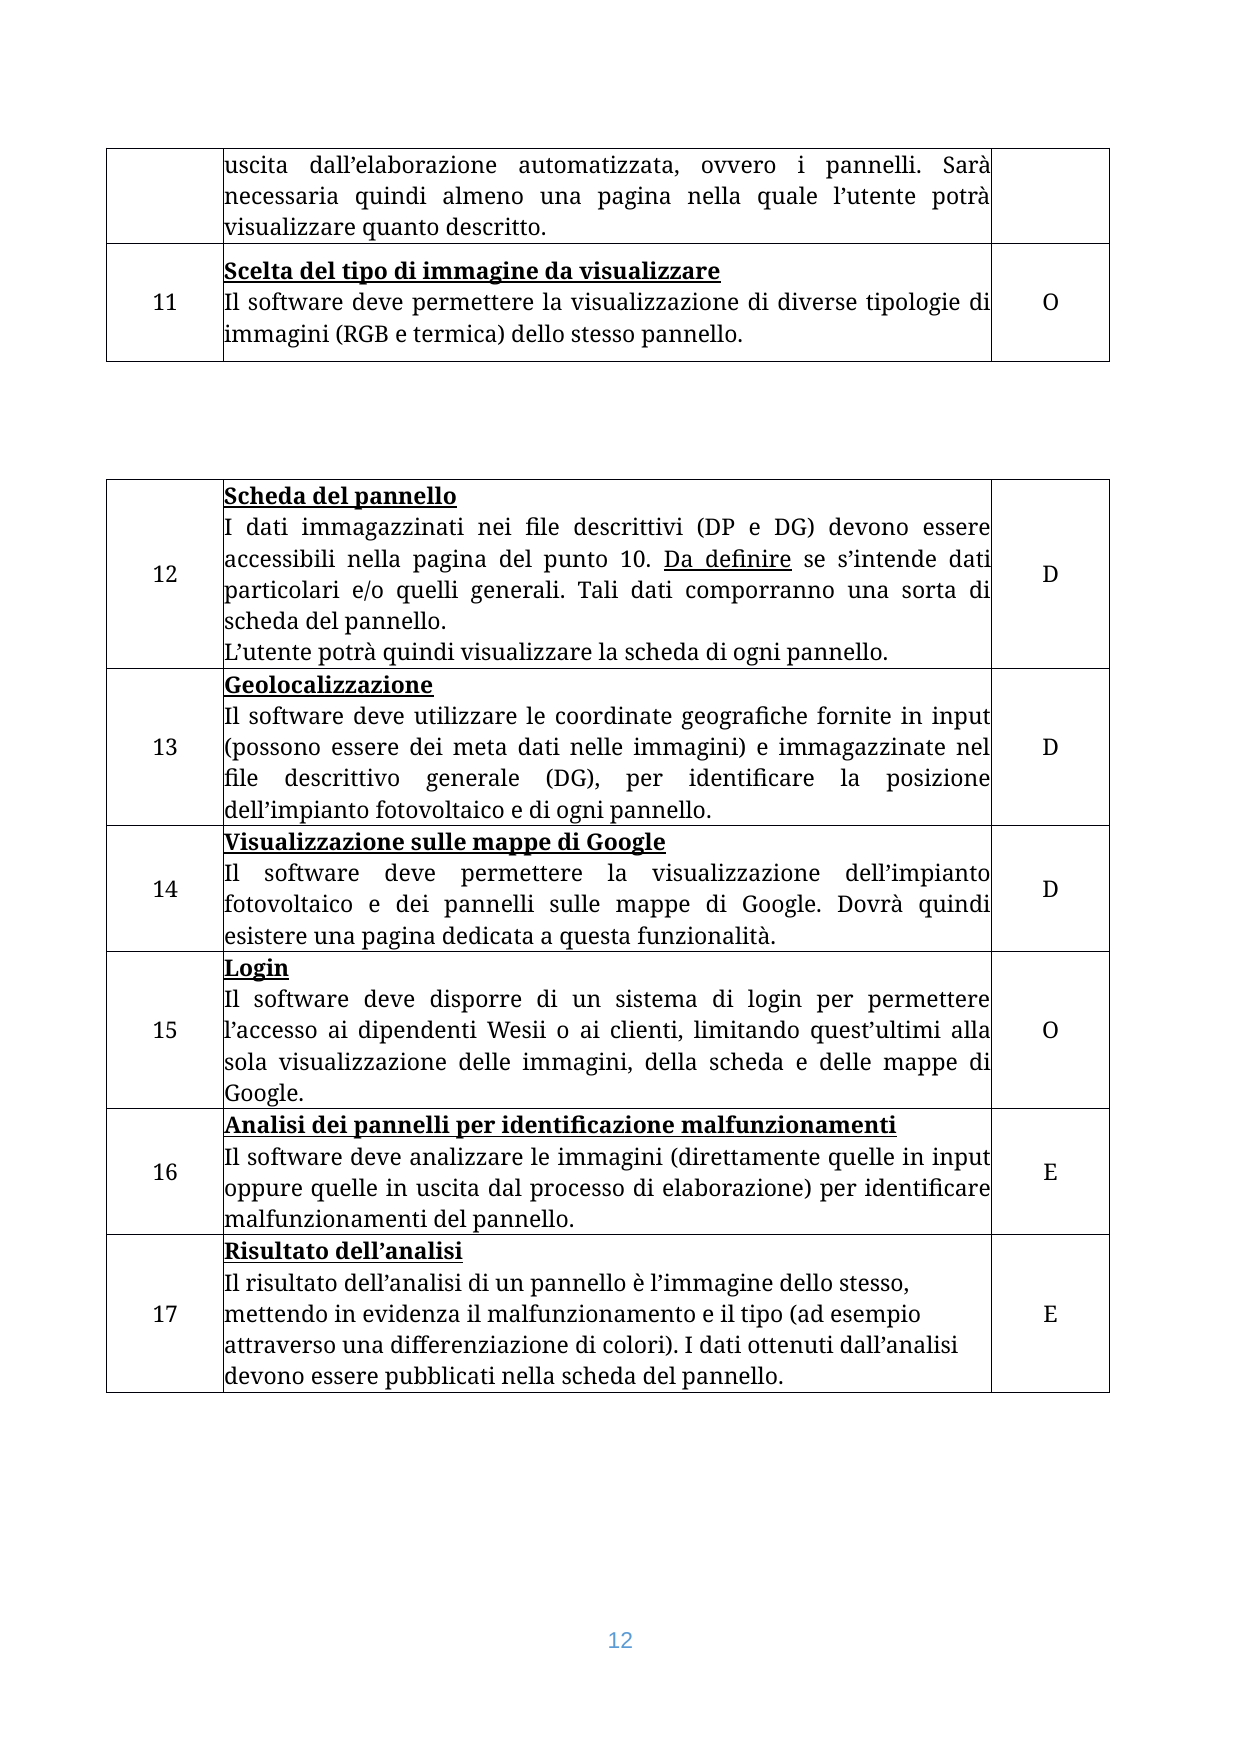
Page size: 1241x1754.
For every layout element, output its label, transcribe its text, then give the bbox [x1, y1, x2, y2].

table_cell 17 [107, 1235, 223, 1392]
table_cell O [992, 952, 1109, 1108]
table_cell Geolocalizzazione Il software deve utilizzare le coordinate geografiche fornite in input (possono essere dei meta dati nelle immagini) e immagazzinate nel file descrittivo generale (DG), per identificare la posizione dell’impianto fotovoltaico e di ogni pannello. [224, 669, 991, 825]
table_cell 16 [107, 1109, 223, 1234]
table_cell E [992, 1235, 1109, 1392]
table_cell Analisi dei pannelli per identificazione malfunzionamenti Il software deve analizzare le immagini (direttamente quelle in input oppure quelle in uscita dal processo di elaborazione) per identificare malfunzionamenti del pannello. [224, 1109, 991, 1234]
table_cell Login Il software deve disporre di un sistema di login per permettere l’accesso ai dipendenti Wesii o ai clienti, limitando quest’ultimi alla sola visualizzazione delle immagini, della scheda e delle mappe di Google. [224, 952, 991, 1108]
table_cell 15 [107, 952, 223, 1108]
table_cell 13 [107, 669, 223, 825]
table_header 12 [107, 480, 223, 668]
table_cell 14 [107, 826, 223, 951]
table_cell uscita dall’elaborazione automatizzata, ovvero i pannelli. Sarà necessaria quindi almeno una pagina nella quale l’utente potrà visualizzare quanto descritto. [224, 149, 991, 242]
table_header D [992, 480, 1109, 668]
table_cell 11 [107, 244, 223, 361]
table_cell O [992, 244, 1109, 361]
table_cell E [992, 1109, 1109, 1234]
table_header Scheda del pannello I dati immagazzinati nei file descrittivi (DP e DG) devono essere accessibili nella pagina del punto 10. Da definire se s’intende dati particolari e/o quelli generali. Tali dati comporranno una sorta di scheda del pannello. L’utente potrà quindi visualizzare la scheda di ogni pannello. [224, 480, 991, 668]
table_cell Scelta del tipo di immagine da visualizzare Il software deve permettere la visualizzazione di diverse tipologie di immagini (RGB e termica) dello stesso pannello. [224, 244, 991, 361]
table_cell Risultato dell’analisi Il risultato dell’analisi di un pannello è l’immagine dello stesso, mettendo in evidenza il malfunzionamento e il tipo (ad esempio attraverso una differenziazione di colori). I dati ottenuti dall’analisi devono essere pubblicati nella scheda del pannello. [224, 1235, 991, 1392]
table_cell D [992, 826, 1109, 951]
table_cell D [992, 669, 1109, 825]
table_cell [992, 149, 1109, 242]
table_cell Visualizzazione sulle mappe di Google Il software deve permettere la visualizzazione dell’impianto fotovoltaico e dei pannelli sulle mappe di Google. Dovrà quindi esistere una pagina dedicata a questa funzionalità. [224, 826, 991, 951]
table_cell [107, 149, 223, 242]
